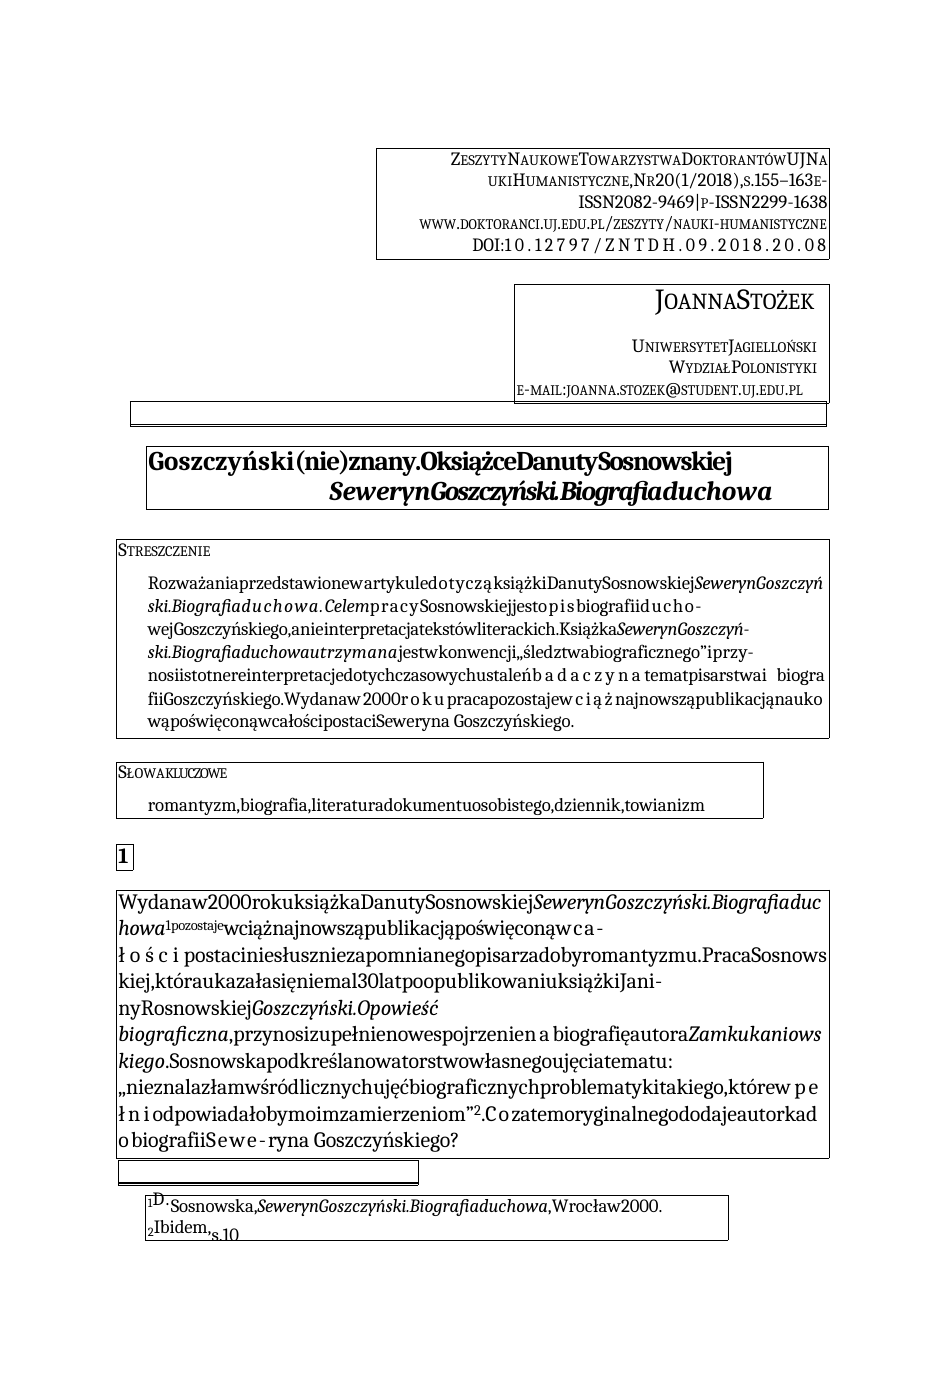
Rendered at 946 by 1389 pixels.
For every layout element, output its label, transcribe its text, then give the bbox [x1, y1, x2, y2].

text SŁOWAKLUCZOWE [118, 763, 763, 783]
text ZESZYTYNAUKOWETOWARZYSTWADOKTORANTÓWUJNAUKIHUMANISTYCZNE,NR20(1/2018),S.155–163E-ISSN2082-9469|P-ISSN2299-1638 [424, 149, 827, 213]
text SewerynGoszczyński.Biografiaduchowa [329, 476, 828, 507]
text WWW.DOKTORANCI.UJ.EDU.PL/ZESZYTY/NAUKI-HUMANISTYCZNE [377, 213, 827, 234]
text 1 [118, 845, 133, 869]
text romantyzm,biografia,literaturadokumentuosobistego,dziennik,towianizm [148, 795, 763, 817]
text DOI:10.12797/ZNTDH.09.2018.20.08 [377, 234, 826, 256]
text 2Ibidem,s.10 [148, 1217, 728, 1240]
text E-MAIL:JOANNA.STOZEK@STUDENT.UJ.EDU.PL [516, 379, 829, 400]
text Goszczyński(nie)znany.OksiążceDanutySosnowskiej [148, 447, 828, 476]
text JOANNASTOŻEK [655, 285, 829, 316]
text RozważaniaprzedstawionewartykuledotycząksiążkiDanutySosnowskiejSewerynGoszczyński.Biografiaduchowa.CelempracySosnowskiejjestopisbiografiiducho-wejGoszczyńskiego,anieinterpretacjatekstówliterackich.KsiążkaSewerynGoszczyń-ski.Biografiaduchowautrzymanajestwkonwencji„śledztwabiograficznego”iprzy-nosiistotnereinterpretacjedotychczasowychustaleńbadaczynatematpisarstwaibiografiiGoszczyńskiego.Wydanaw2000rokupracapozostajewciążnajnowsząpublikacjąnaukowąpoświęconąwcałościpostaciSeweryna Goszczyńskiego. [148, 573, 827, 733]
text STRESZCZENIE [118, 540, 829, 561]
text Wydanaw2000rokuksiążkaDanutySosnowskiejSewerynGoszczyński.Biografiaduchowa1pozostajewciążnajnowsząpublikacjąpoświęconąwca-łościpostaciniesłuszniezapomnianegopisarzadobyromantyzmu.PracaSosnowskiej,któraukazałasięniemal30latpoopublikowaniuksiążkiJani-nyRosnowskiejGoszczyński.Opowieść biograficzna,przynosizupełnienowespojrzenienabiografięautoraZamkukaniowskiego.Sosnowskapodkreślanowatorstwowłasnegoujęciatematu:„nieznalazłamwśródlicznychujęćbiograficznychproblematykitakiego,którewpełniodpowiadałobymoimzamierzeniom”2.CozatemoryginalnegododajeautorkadobiografiiSewe-ryna Goszczyńskiego? [118, 891, 827, 1153]
text UNIWERSYTETJAGIELLOŃSKIWYDZIAŁPOLONISTYKI [632, 336, 827, 379]
text 1D.Sosnowska,SewerynGoszczyński.Biografiaduchowa,Wrocław2000. [148, 1196, 728, 1217]
